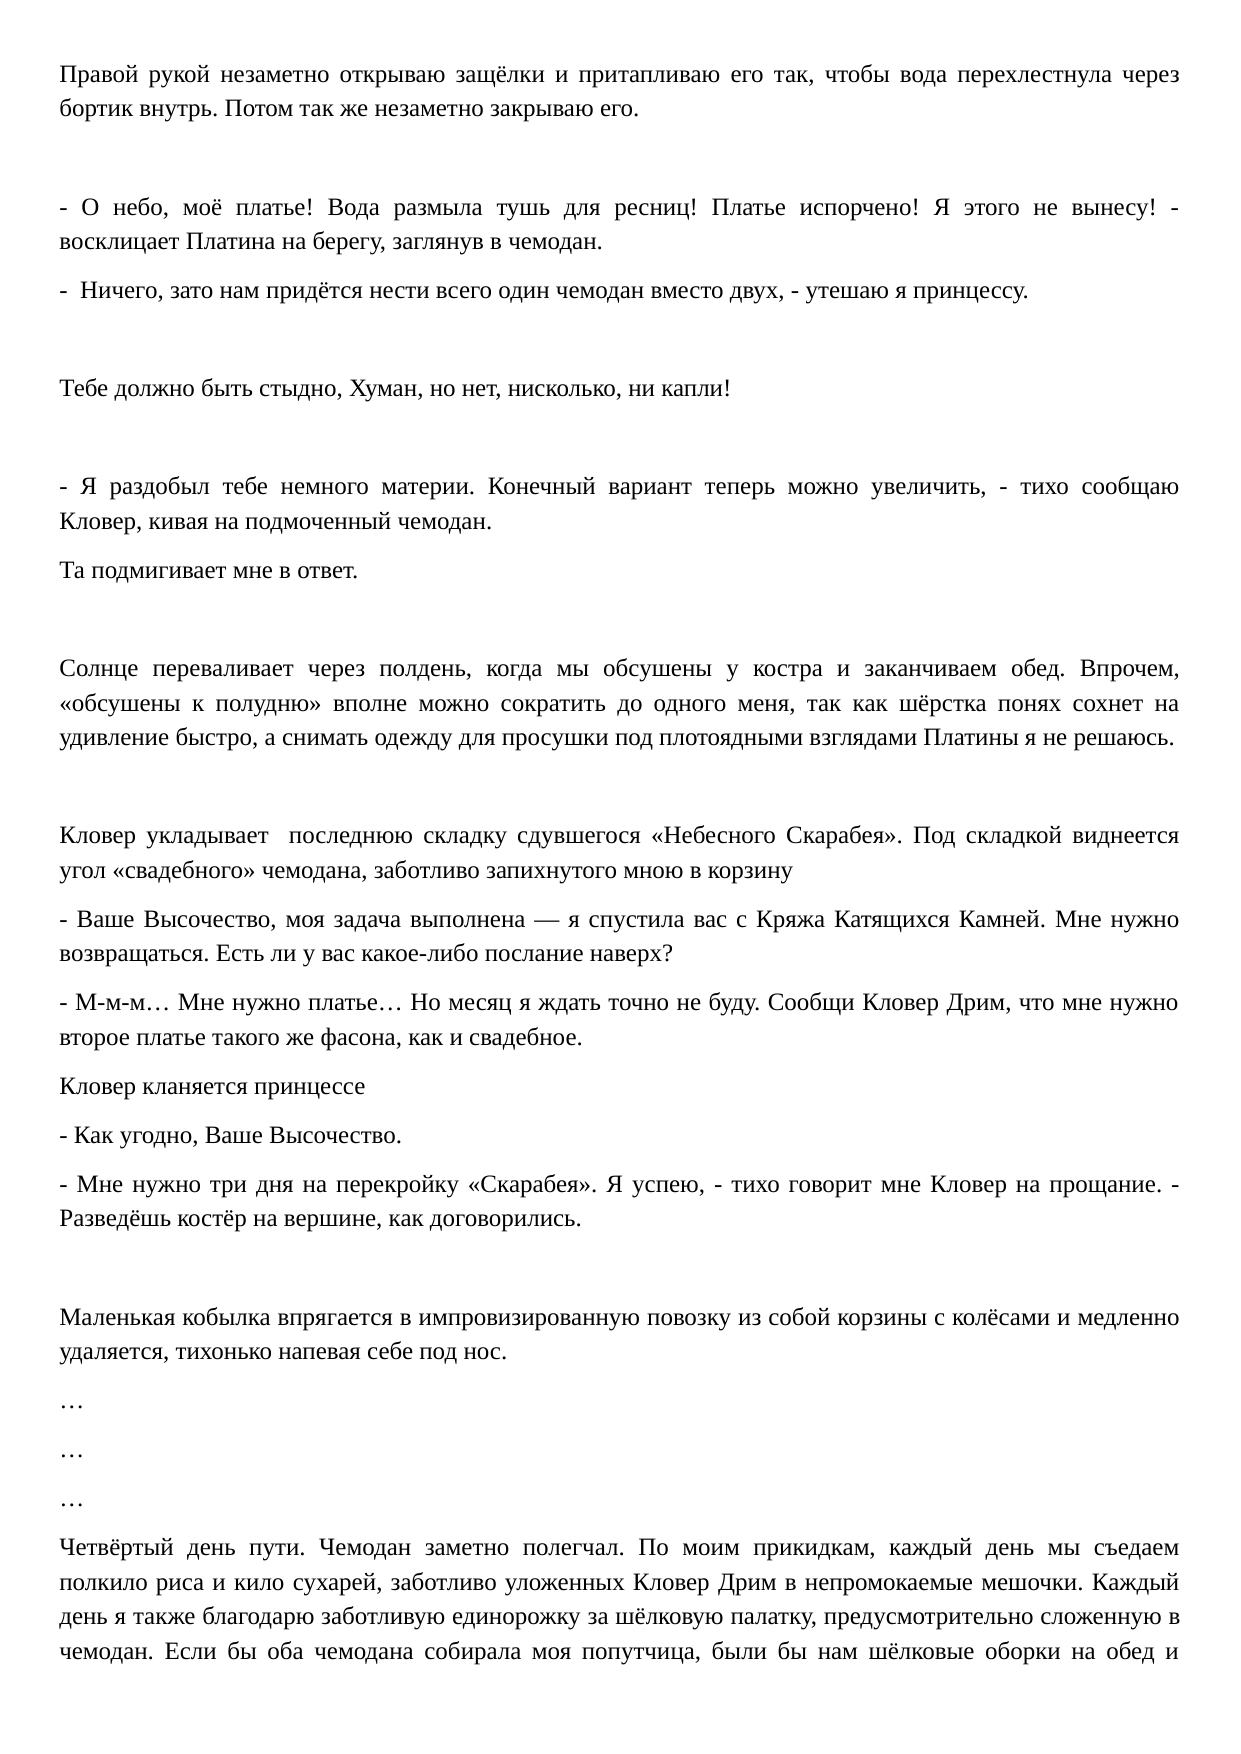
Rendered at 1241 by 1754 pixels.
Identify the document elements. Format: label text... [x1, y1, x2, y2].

text Маленькая кобылка впрягается в импровизированную повозку из собой корзины с колёсами и медленно удаляется, тихонько напевая себе под нос. [59, 1302, 1181, 1365]
text Кловер укладывает последнюю складку сдувшегося «Небесного Скарабея». Под складкой виднеется угол «свадебного» чемодана, заботливо запихнутого мною в корзину [59, 820, 1181, 883]
text Тебе должно быть стыдно, Хуман, но нет, нисколько, ни капли! [59, 373, 1181, 402]
text - Я раздобыл тебе немного материи. Конечный вариант теперь можно увеличить, - тихо сообщаю Кловер, кивая на подмоченный чемодан. [59, 471, 1181, 535]
text Четвёртый день пути. Чемодан заметно полегчал. По моим прикидкам, каждый день мы съедаем полкило риса и кило сухарей, заботливо уложенных Кловер Дрим в непромокаемые мешочки. Каждый день я также благодарю заботливую единорожку за шёлковую палатку, предусмотрительно сложенную в чемодан. Если бы оба чемодана собирала моя попутчица, были бы нам шёлковые оборки на обед и [59, 1532, 1181, 1664]
text … [59, 1434, 1181, 1463]
text - Ваше Высочество, моя задача выполнена — я спустила вас с Кряжа Катящихся Камней. Мне нужно возвращаться. Есть ли у вас какое-либо послание наверх? [59, 904, 1181, 967]
text - Как угодно, Ваше Высочество. [59, 1120, 1181, 1149]
text Та подмигивает мне в ответ. [59, 555, 1181, 584]
text - О небо, моё платье! Вода размыла тушь для ресниц! Платье испорчено! Я этого не вынесу! - восклицает Платина на берегу, заглянув в чемодан. [59, 192, 1181, 255]
text Правой рукой незаметно открываю защёлки и притапливаю его так, чтобы вода перехлестнула через бортик внутрь. Потом так же незаметно закрываю его. [59, 59, 1181, 122]
text … [59, 1483, 1181, 1512]
text - Мне нужно три дня на перекройку «Скарабея». Я успею, - тихо говорит мне Кловер на прощание. - Разведёшь костёр на вершине, как договорились. [59, 1169, 1181, 1232]
text - М-м-м… Мне нужно платье… Но месяц я ждать точно не буду. Сообщи Кловер Дрим, что мне нужно второе платье такого же фасона, как и свадебное. [59, 987, 1181, 1051]
text - Ничего, зато нам придётся нести всего один чемодан вместо двух, - утешаю я принцессу. [59, 275, 1181, 304]
text Кловер кланяется принцессе [59, 1071, 1181, 1099]
text Солнце переваливает через полдень, когда мы обсушены у костра и заканчиваем обед. Впрочем, «обсушены к полудню» вполне можно сократить до одного меня, так как шёрстка понях сохнет на удивление быстро, а снимать одежду для просушки под плотоядными взглядами Платины я не решаюсь. [59, 653, 1181, 751]
text … [59, 1385, 1181, 1414]
